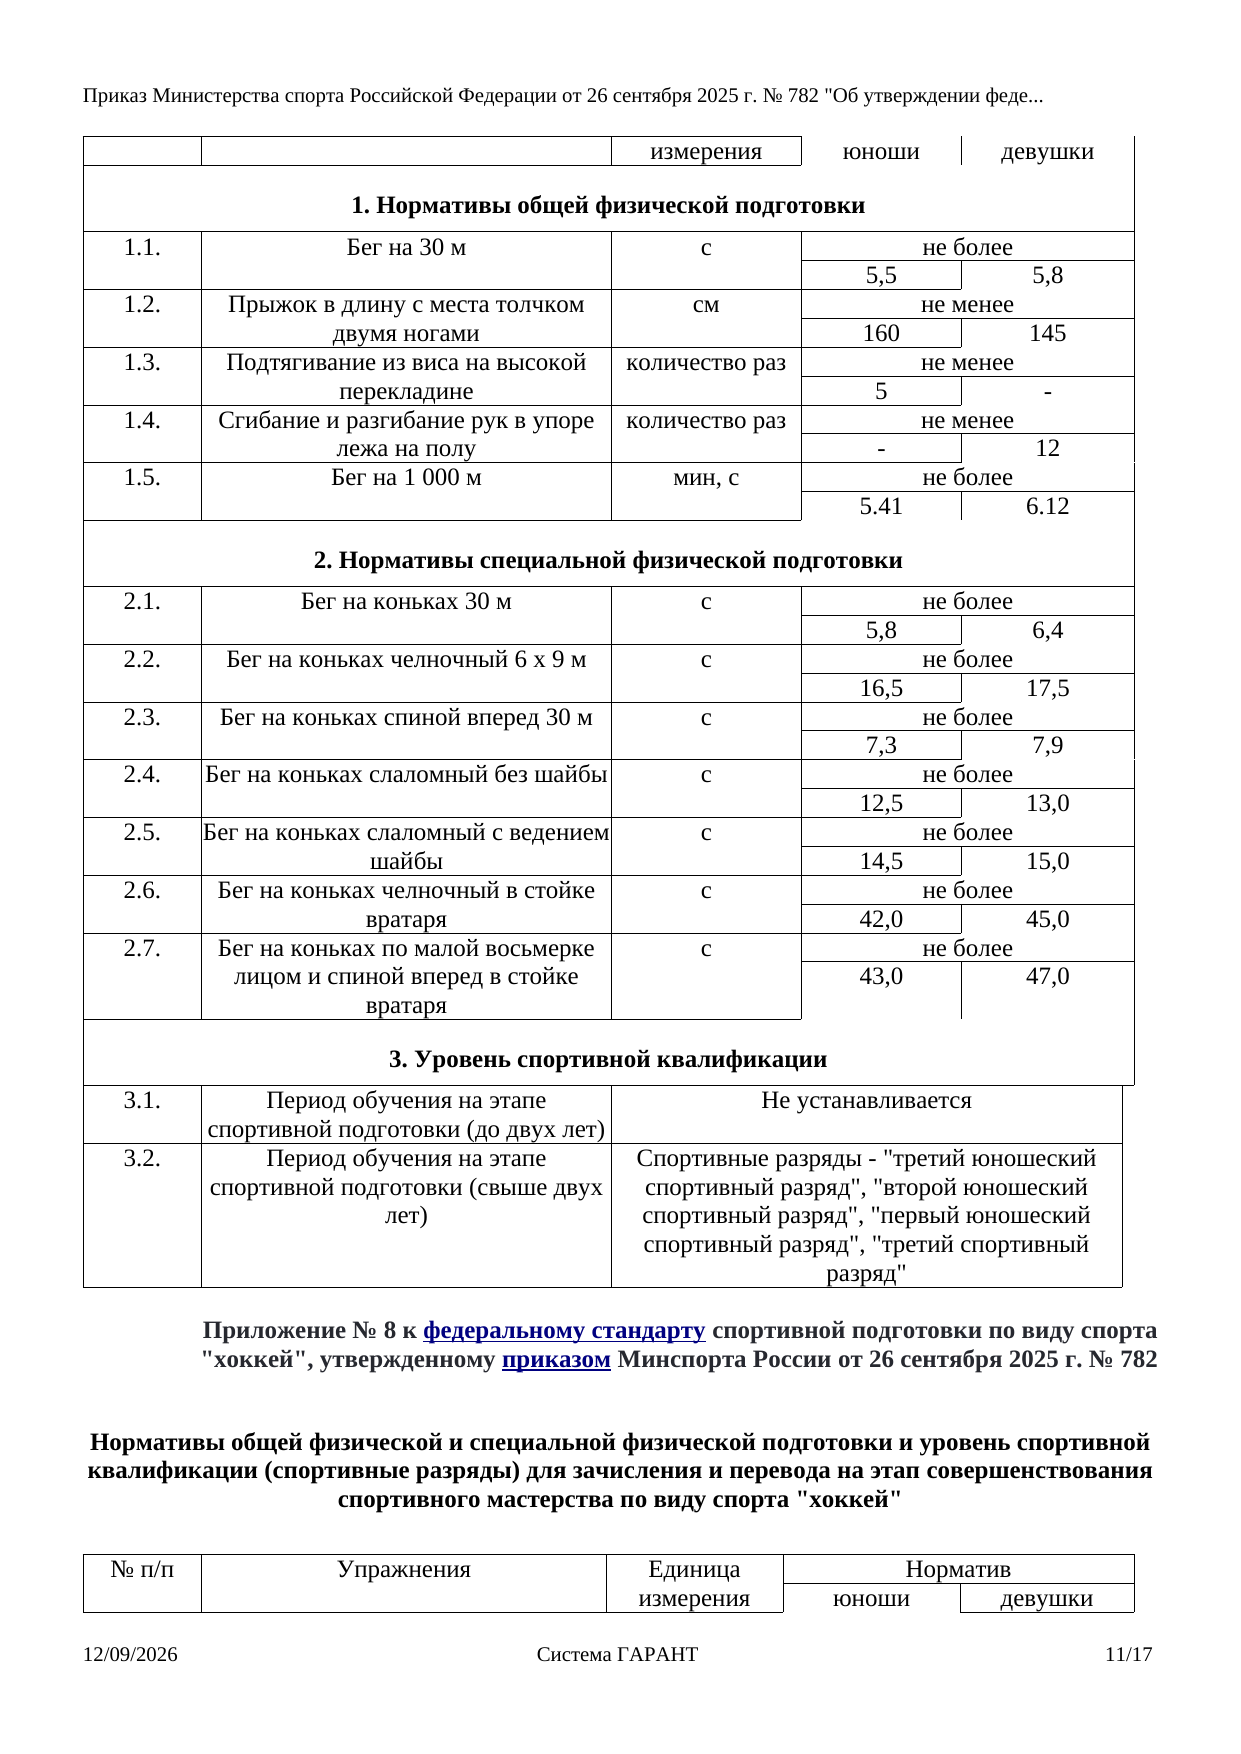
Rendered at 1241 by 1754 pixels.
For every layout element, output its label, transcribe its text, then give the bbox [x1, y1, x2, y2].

table_cell 5,5 [802, 261, 961, 289]
table_cell Бег на коньках по малой восьмерке лицом и спиной вперед в стойке вратаря [202, 934, 611, 1019]
table_cell Подтягивание из виса на высокой перекладине [202, 348, 611, 405]
table_cell 2.4. [84, 760, 201, 817]
table_cell 14,5 [802, 847, 961, 875]
text Приложение № 8 к федеральному стандарту спортивной подготовки по виду спорта "хоккей", утвержденному приказом Минспорта России от 26 сентября 2025 г. № 782 [83, 1316, 1157, 1373]
table_cell не более [802, 463, 1134, 491]
table_cell 2.6. [84, 876, 201, 933]
table_cell с [612, 703, 801, 759]
table_cell 17,5 [962, 674, 1134, 702]
table_cell 7,9 [962, 731, 1134, 759]
table_cell 2.2. [84, 645, 201, 702]
table_cell 2.5. [84, 818, 201, 875]
table_cell 7,3 [802, 731, 961, 759]
table_cell с [612, 587, 801, 644]
table_cell см [612, 290, 801, 347]
table_cell юноши [784, 1584, 960, 1612]
table_cell с [612, 876, 801, 933]
table_header № п/п [84, 1555, 201, 1612]
table_cell 1.2. [84, 290, 201, 347]
table_cell с [612, 645, 801, 702]
table_cell 5,8 [962, 261, 1134, 289]
table_cell 1.5. [84, 463, 201, 520]
table_cell - [802, 434, 961, 462]
table_cell 6,4 [962, 616, 1134, 644]
table_cell Бег на 30 м [202, 232, 611, 289]
table_cell Сгибание и разгибание рук в упоре лежа на полу [202, 406, 611, 462]
subtitle Нормативы общей физической и специальной физической подготовки и уровень спортивной квалификации (спортивные разряды) для зачисления и перевода на этап совершенствования спортивного мастерства по виду спорта "хоккей" [83, 1427, 1157, 1513]
table_cell Период обучения на этапе спортивной подготовки (до двух лет) [202, 1086, 611, 1143]
table_cell 16,5 [802, 674, 961, 702]
table_cell 12 [962, 434, 1134, 462]
table_cell 2. Нормативы специальной физической подготовки [84, 520, 1134, 586]
table_header Норматив [784, 1555, 1134, 1583]
table_header Единица измерения [607, 1555, 783, 1612]
table_cell 3. Уровень спортивной квалификации [84, 1019, 1134, 1085]
table_header Упражнения [202, 1555, 606, 1612]
table_cell Бег на коньках слаломный с ведением шайбы [202, 818, 611, 875]
table_cell с [612, 818, 801, 875]
table_cell не более [802, 232, 1134, 260]
table_header [84, 137, 201, 165]
table_cell 1. Нормативы общей физической подготовки [84, 165, 1134, 231]
table_cell 6.12 [962, 492, 1134, 520]
table_cell количество раз [612, 406, 801, 462]
table_cell не более [802, 817, 1134, 846]
table_cell 2.3. [84, 703, 201, 759]
table_cell девушки [961, 1584, 1134, 1612]
table_cell 12,5 [802, 789, 961, 817]
table_cell не более [802, 875, 1134, 904]
table_cell с [612, 760, 801, 817]
table_cell Бег на 1 000 м [202, 463, 611, 520]
table_cell не более [802, 587, 1134, 615]
table_cell 5.41 [802, 492, 961, 520]
table_cell Спортивные разряды - "третий юношеский спортивный разряд", "второй юношеский спортивный разряд", "первый юношеский спортивный разряд", "третий спортивный разряд" [612, 1144, 1122, 1287]
table_cell 47,0 [962, 962, 1134, 1019]
table_cell 13,0 [962, 789, 1134, 817]
table_cell 1.4. [84, 406, 201, 462]
table_cell с [612, 232, 801, 289]
table_cell количество раз [612, 348, 801, 405]
table_cell Не устанавливается [612, 1086, 1122, 1143]
table_header измерения [612, 137, 801, 165]
table_cell Бег на коньках слаломный без шайбы [202, 760, 611, 817]
table_cell 3.2. [84, 1144, 201, 1287]
table_cell 1.1. [84, 232, 201, 289]
table_cell не более [802, 933, 1134, 961]
table_cell 5 [802, 377, 961, 405]
table_cell Бег на коньках челночный 6 х 9 м [202, 645, 611, 702]
table_cell 45,0 [962, 905, 1134, 933]
table_cell не менее [802, 405, 1134, 433]
table_cell 160 [802, 319, 961, 347]
table_cell 145 [962, 319, 1134, 347]
table_cell 42,0 [802, 905, 961, 933]
table_cell Прыжок в длину с места толчком двумя ногами [202, 290, 611, 347]
table_cell Бег на коньках челночный в стойке вратаря [202, 876, 611, 933]
table_cell юноши [802, 136, 961, 165]
table_cell не более [802, 760, 1134, 788]
table_cell мин, с [612, 463, 801, 520]
table_cell Бег на коньках 30 м [202, 587, 611, 644]
table_cell с [612, 934, 801, 1019]
table_cell 3.1. [84, 1086, 201, 1143]
table_cell Период обучения на этапе спортивной подготовки (свыше двух лет) [202, 1144, 611, 1287]
table_cell 43,0 [802, 962, 961, 1019]
table_cell девушки [962, 136, 1134, 165]
table_cell не менее [802, 347, 1134, 376]
table_cell не более [802, 644, 1134, 673]
table_cell 1.3. [84, 348, 201, 405]
table_cell Бег на коньках спиной вперед 30 м [202, 703, 611, 759]
table_header [202, 137, 611, 165]
table_cell 15,0 [962, 847, 1134, 875]
table_cell - [962, 377, 1134, 405]
table_cell не более [802, 702, 1134, 730]
table_cell 2.7. [84, 934, 201, 1019]
table_cell 2.1. [84, 587, 201, 644]
table_cell 5,8 [802, 616, 961, 644]
table_cell не менее [802, 289, 1134, 318]
